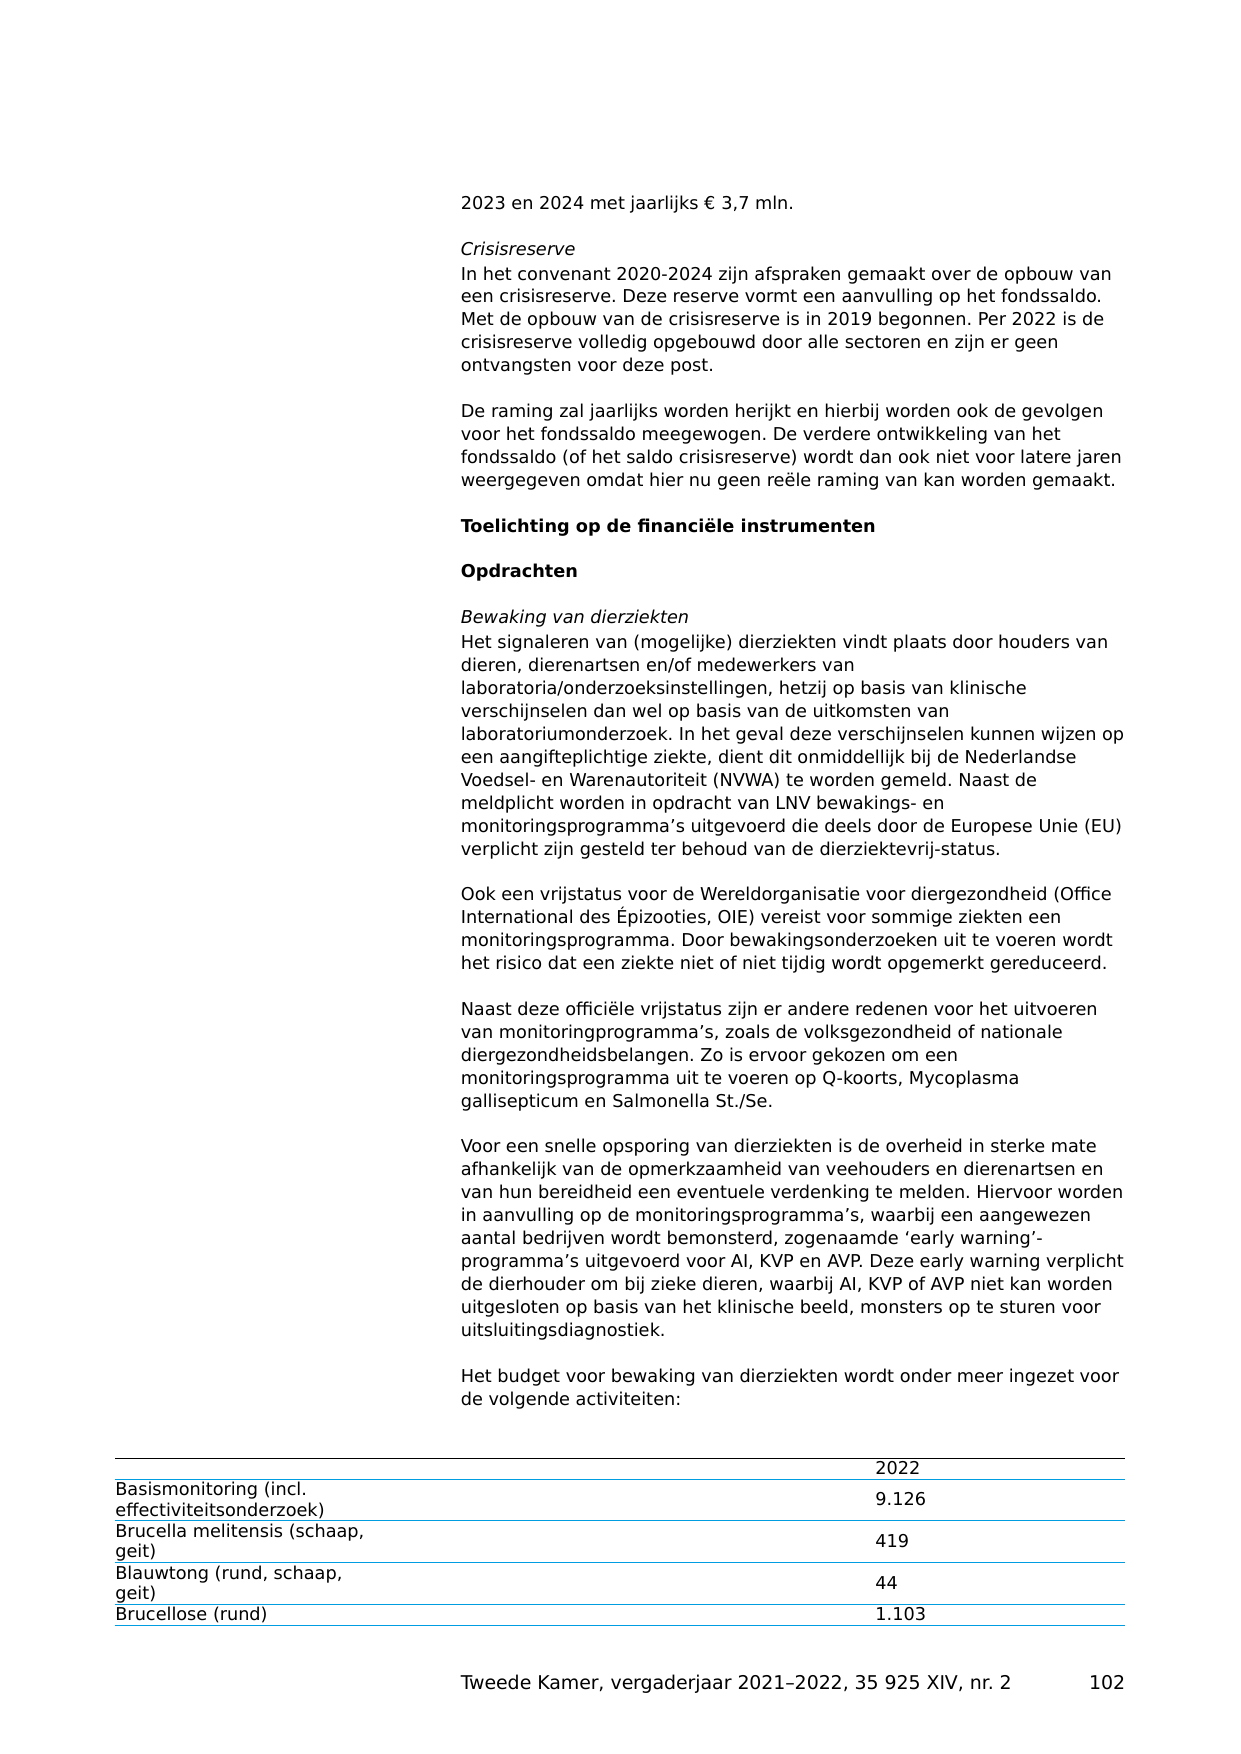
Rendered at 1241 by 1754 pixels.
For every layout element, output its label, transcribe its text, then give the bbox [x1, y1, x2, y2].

text 2023 en 2024 met jaarlijks € 3,7 mln. [461, 191, 1125, 214]
table_cell 419 [872, 1521, 1125, 1562]
table_cell [620, 1480, 872, 1520]
text In het convenant 2020-2024 zijn afspraken gemaakt over de opbouw van een crisisreserve. Deze reserve vormt een aanvulling op het fondssaldo. Met de opbouw van de crisisreserve is in 2019 begonnen. Per 2022 is de crisisreserve volledig opgebouwd door alle sectoren en zijn er geen ontvangsten voor deze post. [461, 262, 1125, 376]
table_header Uitgaven bewaking van dierziekten (bedragen x € 1.000) [115, 1433, 1125, 1457]
text Toelichting op de financiële instrumenten [461, 514, 1125, 537]
table_cell Basismonitoring (incl. effectiviteitsonderzoek) [115, 1480, 367, 1520]
text Naast deze officiële vrijstatus zijn er andere redenen voor het uitvoeren van monitoringprogramma’s, zoals de volksgezondheid of nationale diergezondheidsbelangen. Zo is ervoor gekozen om een monitoringsprogramma uit te voeren op Q-koorts, Mycoplasma gallisepticum en Salmonella St./Se. [461, 997, 1125, 1112]
table_cell [368, 1563, 620, 1604]
table_cell [368, 1459, 620, 1478]
text Het budget voor bewaking van dierziekten wordt onder meer ingezet voor de volgende activiteiten: [461, 1364, 1125, 1409]
table_cell [620, 1563, 872, 1604]
text Ook een vrijstatus voor de Wereldorganisatie voor diergezondheid (Office International des Épizooties, OIE) vereist voor sommige ziekten een monitoringsprogramma. Door bewakingsonderzoeken uit te voeren wordt het risico dat een ziekte niet of niet tijdig wordt opgemerkt gereduceerd. [461, 882, 1125, 974]
table_cell [368, 1605, 620, 1625]
text Crisisreserve [461, 237, 1125, 259]
text Het signaleren van (mogelijke) dierziekten vindt plaats door houders van dieren, dierenartsen en/of medewerkers van laboratoria/onderzoeksinstellingen, hetzij op basis van klinische verschijnselen dan wel op basis van de uitkomsten van laboratoriumonderzoek. In het geval deze verschijnselen kunnen wijzen op een aangifteplichtige ziekte, dient dit onmiddellijk bij de Nederlandse Voedsel- en Warenautoriteit (NVWA) te worden gemeld. Naast de meldplicht worden in opdracht van LNV bewakings- en monitoringsprogramma’s uitgevoerd die deels door de Europese Unie (EU) verplicht zijn gesteld ter behoud van de dierziektevrij-status. [461, 630, 1125, 859]
table_cell 1.103 [872, 1605, 1125, 1625]
table_cell [368, 1480, 620, 1520]
table_cell [368, 1521, 620, 1562]
table_cell 2022 [872, 1459, 1125, 1478]
table_cell Brucellose (rund) [115, 1605, 367, 1625]
table_cell [115, 1459, 367, 1478]
table_cell 9.126 [872, 1480, 1125, 1520]
text Voor een snelle opsporing van dierziekten is de overheid in sterke mate afhankelijk van de opmerkzaamheid van veehouders en dierenartsen en van hun bereidheid een eventuele verdenking te melden. Hiervoor worden in aanvulling op de monitoringsprogramma’s, waarbij een aangewezen aantal bedrijven wordt bemonsterd, zogenaamde ‘early warning’-programma’s uitgevoerd voor AI, KVP en AVP. Deze early warning verplicht de dierhouder om bij zieke dieren, waarbij AI, KVP of AVP niet kan worden uitgesloten op basis van het klinische beeld, monsters op te sturen voor uitsluitingsdiagnostiek. [461, 1134, 1125, 1341]
text De raming zal jaarlijks worden herijkt en hierbij worden ook de gevolgen voor het fondssaldo meegewogen. De verdere ontwikkeling van het fondssaldo (of het saldo crisisreserve) wordt dan ook niet voor latere jaren weergegeven omdat hier nu geen reële raming van kan worden gemaakt. [461, 399, 1125, 491]
text Bewaking van dierziekten [461, 605, 1125, 628]
text Opdrachten [461, 559, 1125, 582]
table_cell Brucella melitensis (schaap, geit) [115, 1521, 367, 1562]
table_cell [620, 1605, 872, 1625]
table_cell 44 [872, 1563, 1125, 1604]
table_cell Blauwtong (rund, schaap, geit) [115, 1563, 367, 1604]
table_cell [620, 1521, 872, 1562]
table_cell [620, 1459, 872, 1478]
